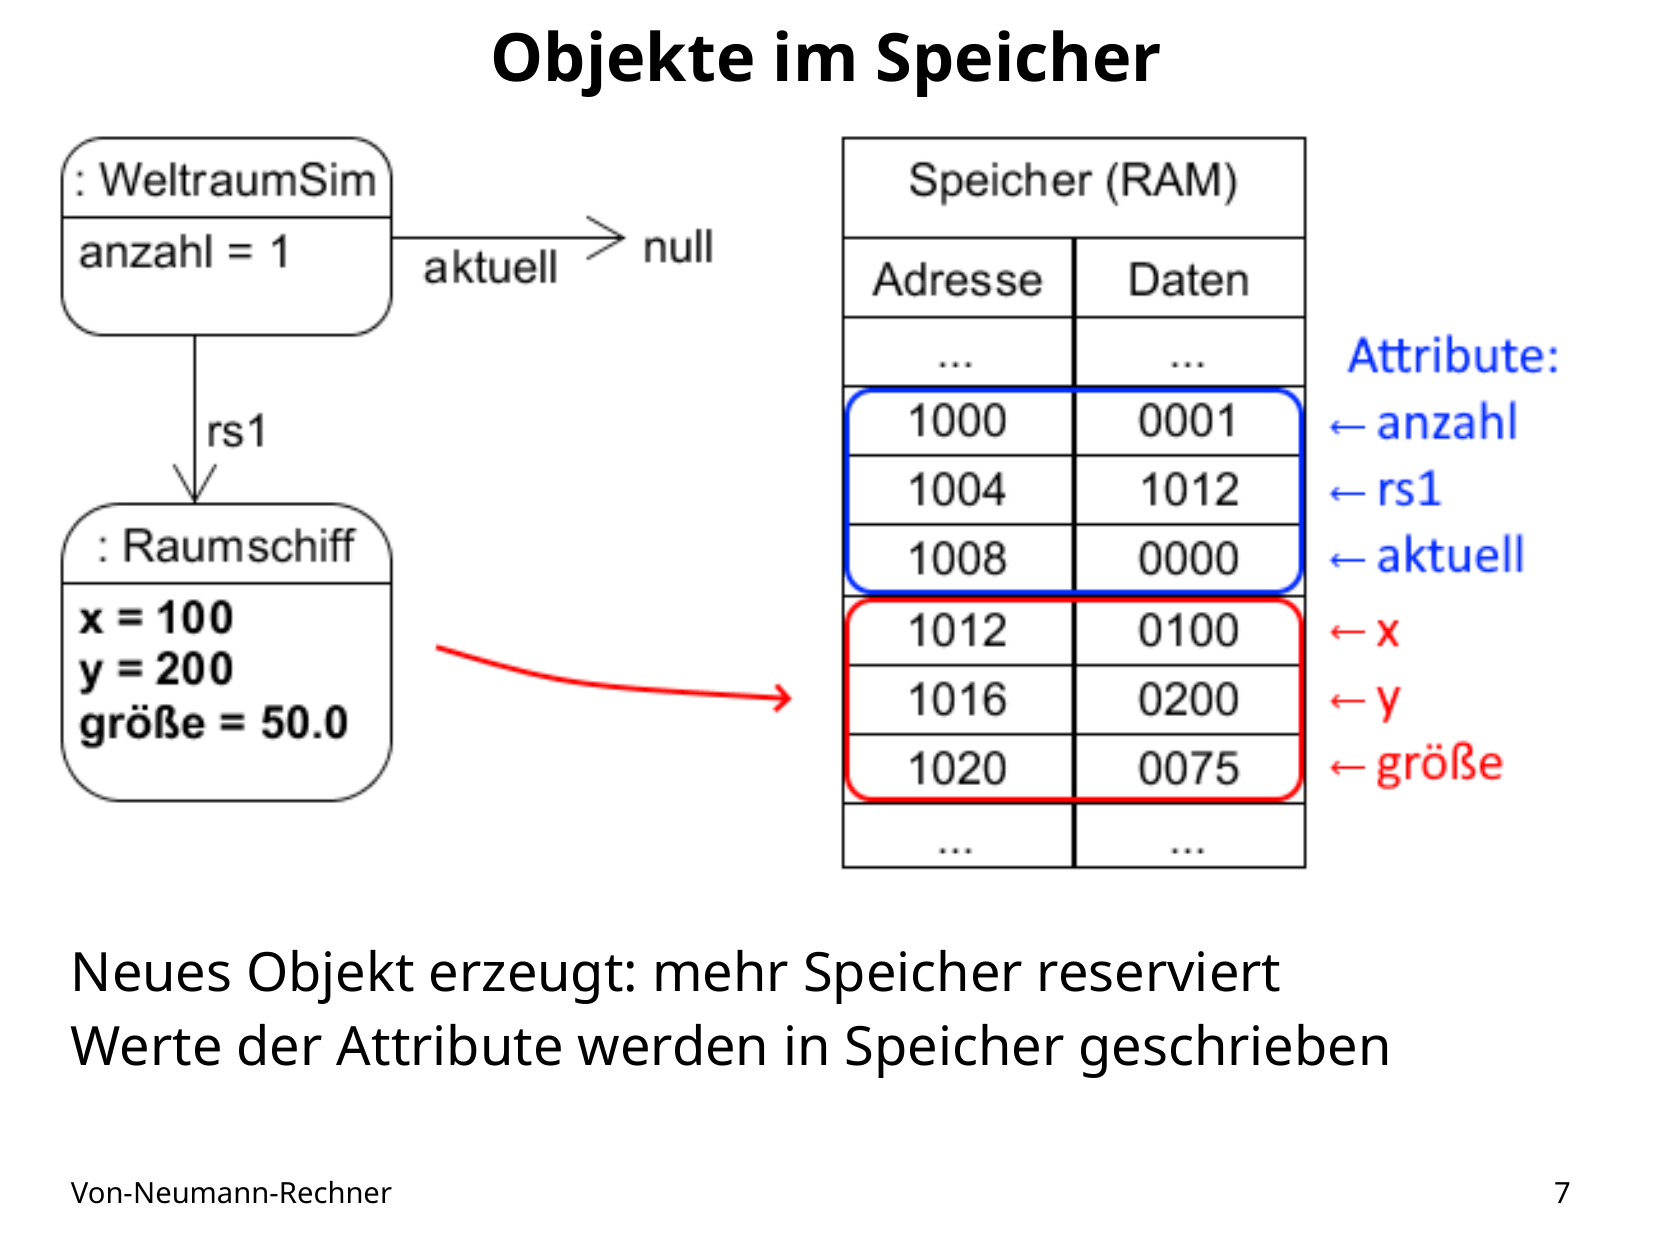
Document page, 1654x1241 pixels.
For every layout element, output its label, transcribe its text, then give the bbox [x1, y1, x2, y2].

list Neues Objekt erzeugt: mehr Speicher reserviert Werte der Attribute werden in Speicher geschrieben [70, 933, 1571, 1146]
title Objekte im Speicher [0, 5, 1654, 107]
picture [59, 135, 1565, 872]
